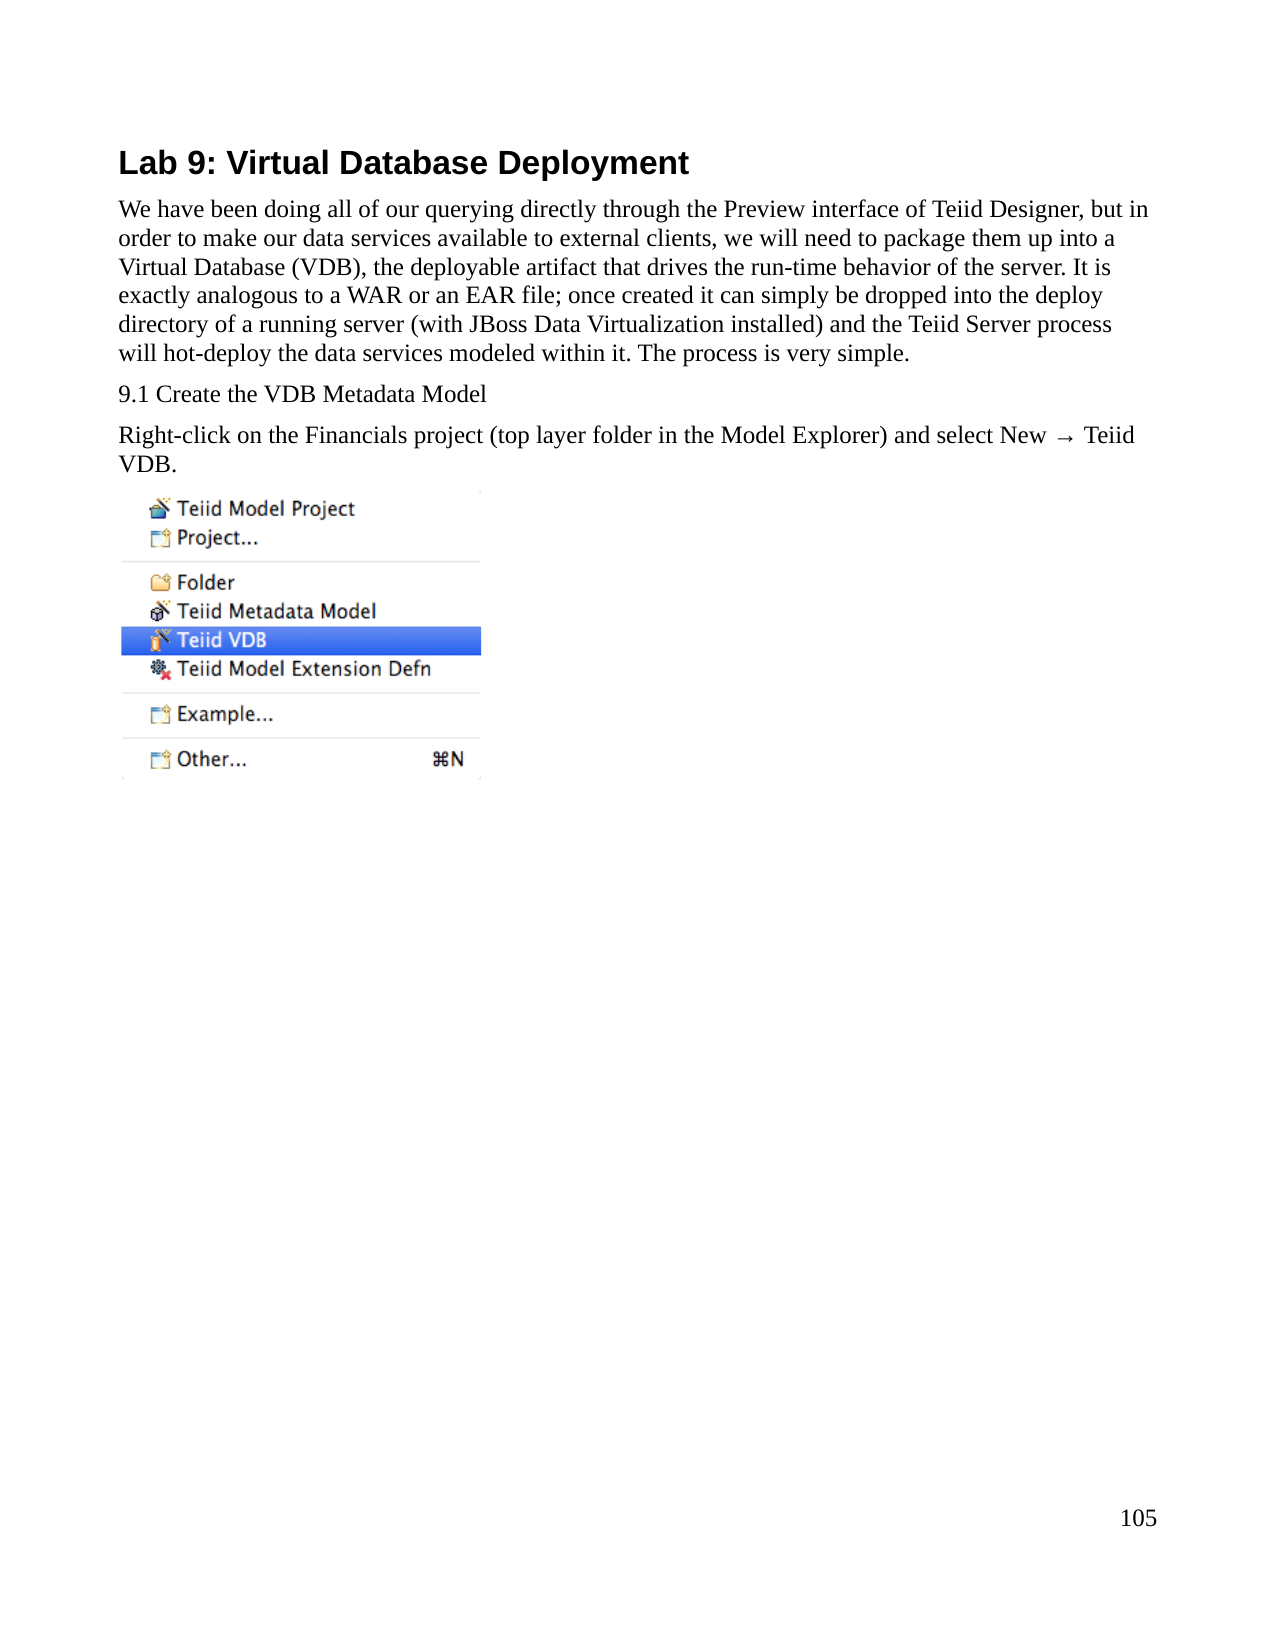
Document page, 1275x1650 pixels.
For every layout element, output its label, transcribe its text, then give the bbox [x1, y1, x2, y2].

picture [121, 490, 482, 780]
text Right-click on the Financials project (top layer folder in the Model Explorer) and select New → Teiid VDB. [118, 421, 1157, 478]
text We have been doing all of our querying directly through the Preview interface of Teiid Designer, but in order to make our data services available to external clients, we will need to package them up into a Virtual Database (VDB), the deployable artifact that drives the run-time behavior of the server. It is exactly analogous to a WAR or an EAR file; once created it can simply be dropped into the deploy directory of a running server (with JBoss Data Virtualization installed) and the Teiid Server process will hot-deploy the data services modeled within it. The process is very simple. [118, 194, 1157, 367]
subtitle Lab 9: Virtual Database Deployment [118, 143, 1157, 182]
text 9.1 Create the VDB Metadata Model [118, 379, 1157, 408]
